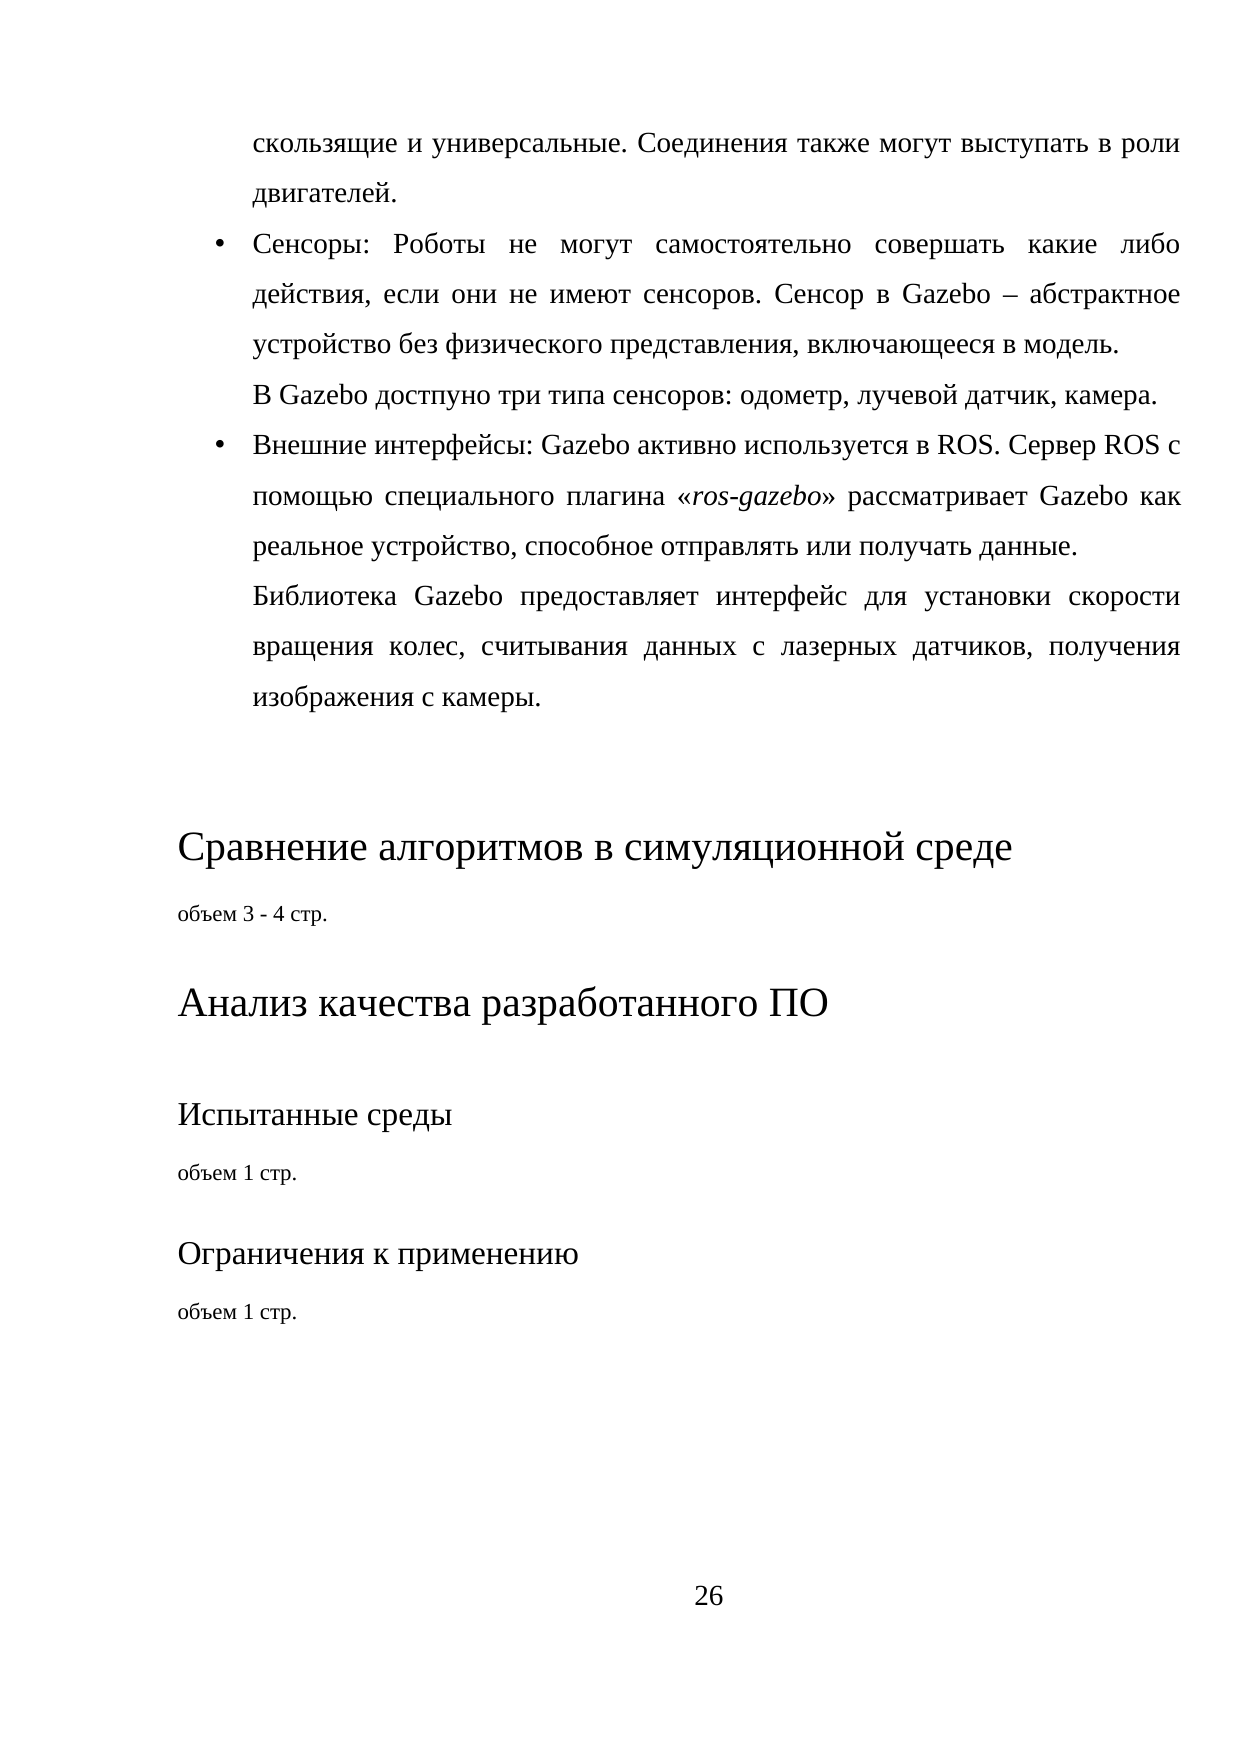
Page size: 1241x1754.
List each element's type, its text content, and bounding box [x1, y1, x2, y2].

list Библиотека Gazebo предоставляет интерфейс для установки скорости вращения колес, считывания данных с лазерных датчиков, получения изображения с камеры. [215, 578, 1181, 712]
subtitle Ограничения к применению [177, 1233, 1181, 1271]
list В Gazebo достпуно три типа сенсоров: одометр, лучевой датчик, камера. [215, 377, 1181, 410]
subtitle Испытанные среды [177, 1094, 1181, 1132]
list скользящие и универсальные. Соединения также могут выступать в роли двигателей. [215, 125, 1181, 209]
list Сенсоры: Роботы не могут самостоятельно совершать какие либо действия, если они не имеют сенсоров. Сенсор в Gazebo – абстрактное устройство без физического представления, включающееся в модель. [215, 226, 1181, 360]
text объем 1 стр. [177, 1298, 1181, 1324]
text объем 3 - 4 стр. [177, 900, 1181, 926]
subtitle Сравнение алгоритмов в симуляционной среде [177, 821, 1181, 869]
subtitle Анализ качества разработанного ПО [177, 978, 1181, 1026]
text объем 1 стр. [177, 1159, 1181, 1185]
list Внешние интерфейсы: Gazebo активно используется в ROS. Сервер ROS с помощью специального плагина «ros-gazebo» рассматривает Gazebo как реальное устройство, способное отправлять или получать данные. [215, 427, 1181, 561]
